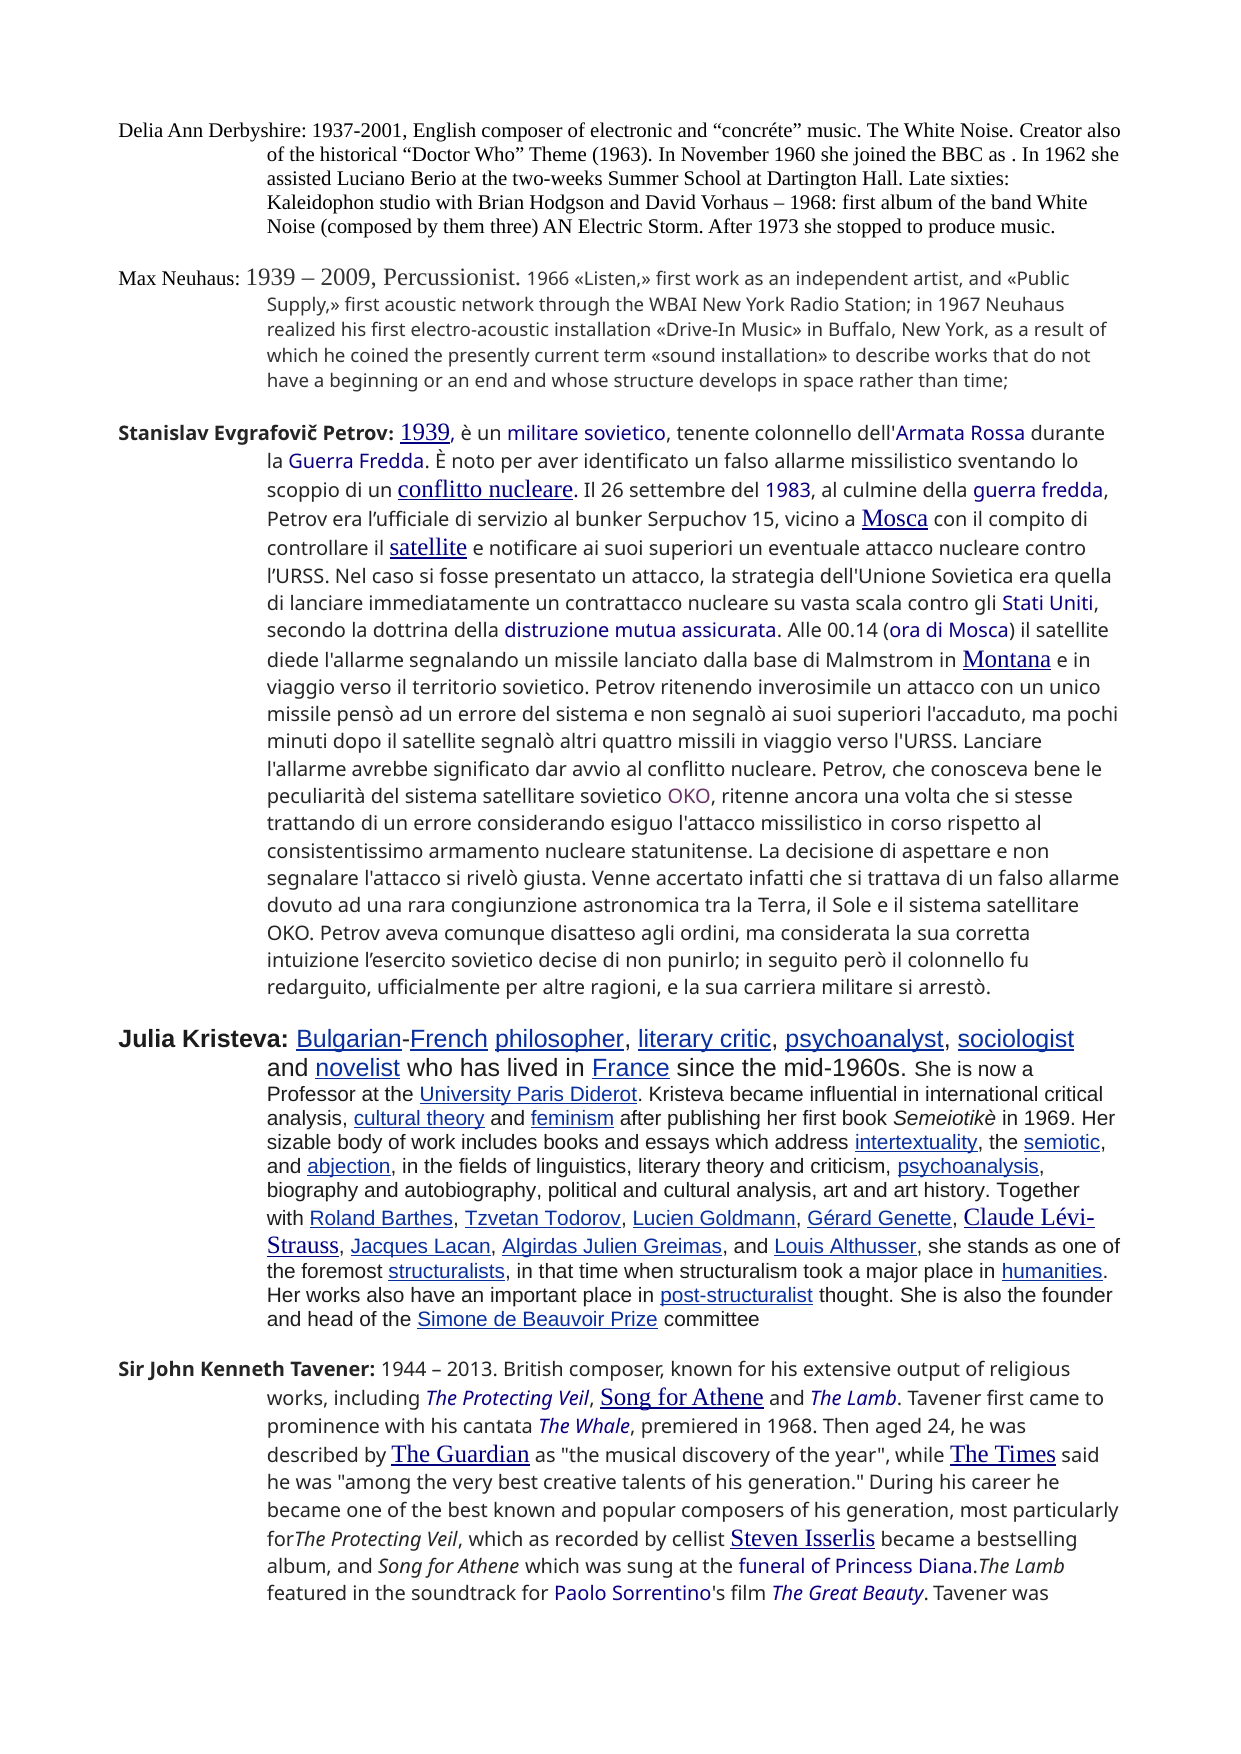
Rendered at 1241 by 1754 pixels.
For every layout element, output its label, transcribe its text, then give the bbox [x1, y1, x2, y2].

text Delia Ann Derbyshire: 1937-2001, English composer of electronic and “concréte” music. The White Noise. Creator also of the historical “Doctor Who” Theme (1963). In November 1960 she joined the BBC as . In 1962 she assisted Luciano Berio at the two-weeks Summer School at Dartington Hall. Late sixties: Kaleidophon studio with Brian Hodgson and David Vorhaus – 1968: first album of the band White Noise (composed by them three) AN Electric Storm. After 1973 she stopped to produce music. [118, 118, 1122, 238]
text Julia Kristeva: Bulgarian-French philosopher, literary critic, psychoanalyst, sociologist and novelist who has lived in France since the mid-1960s. She is now a Professor at the University Paris Diderot. Kristeva became influential in international critical analysis, cultural theory and feminism after publishing her first book Semeiotikè in 1969. Her sizable body of work includes books and essays which address intertextuality, the semiotic, and abjection, in the fields of linguistics, literary theory and criticism, psychoanalysis, biography and autobiography, political and cultural analysis, art and art history. Together with Roland Barthes, Tzvetan Todorov, Lucien Goldmann, Gérard Genette, Claude Lévi-Strauss, Jacques Lacan, Algirdas Julien Greimas, and Louis Althusser, she stands as one of the foremost structuralists, in that time when structuralism took a major place in humanities. Her works also have an important place in post-structuralist thought. She is also the founder and head of the Simone de Beauvoir Prize committee [118, 1024, 1122, 1331]
text Sir John Kenneth Tavener: 1944 – 2013. British composer, known for his extensive output of religious works, including The Protecting Veil, Song for Athene and The Lamb. Tavener first came to prominence with his cantata The Whale, premiered in 1968. Then aged 24, he was described by The Guardian as "the musical discovery of the year", while The Times said he was "among the very best creative talents of his generation." During his career he became one of the best known and popular composers of his generation, most particularly forThe Protecting Veil, which as recorded by cellist Steven Isserlis became a bestselling album, and Song for Athene which was sung at the funeral of Princess Diana.The Lamb featured in the soundtrack for Paolo Sorrentino's film The Great Beauty. Tavener was [118, 1355, 1122, 1607]
text Max Neuhaus: 1939 – 2009, Percussionist. 1966 «Listen,» first work as an independent artist, and «Public Supply,» first acoustic network through the WBAI New York Radio Station; in 1967 Neuhaus realized his first electro-acoustic installation «Drive-In Music» in Buffalo, New York, as a result of which he coined the presently current term «sound installation» to describe works that do not have a beginning or an end and whose structure develops in space rather than time; [118, 262, 1122, 393]
text Stanislav Evgrafovič Petrov: 1939, è un militare sovietico, tenente colonnello dell'Armata Rossa durante la Guerra Fredda. È noto per aver identificato un falso allarme missilistico sventando lo scoppio di un conflitto nucleare. Il 26 settembre del 1983, al culmine della guerra fredda, Petrov era l’ufficiale di servizio al bunker Serpuchov 15, vicino a Mosca con il compito di controllare il satellite e notificare ai suoi superiori un eventuale attacco nucleare contro l’URSS. Nel caso si fosse presentato un attacco, la strategia dell'Unione Sovietica era quella di lanciare immediatamente un contrattacco nucleare su vasta scala contro gli Stati Uniti, secondo la dottrina della distruzione mutua assicurata. Alle 00.14 (ora di Mosca) il satellite diede l'allarme segnalando un missile lanciato dalla base di Malmstrom in Montana e in viaggio verso il territorio sovietico. Petrov ritenendo inverosimile un attacco con un unico missile pensò ad un errore del sistema e non segnalò ai suoi superiori l'accaduto, ma pochi minuti dopo il satellite segnalò altri quattro missili in viaggio verso l'URSS. Lanciare l'allarme avrebbe significato dar avvio al conflitto nucleare. Petrov, che conosceva bene le peculiarità del sistema satellitare sovietico OKO, ritenne ancora una volta che si stesse trattando di un errore considerando esiguo l'attacco missilistico in corso rispetto al consistentissimo armamento nucleare statunitense. La decisione di aspettare e non segnalare l'attacco si rivelò giusta. Venne accertato infatti che si trattava di un falso allarme dovuto ad una rara congiunzione astronomica tra la Terra, il Sole e il sistema satellitare OKO. Petrov aveva comunque disatteso agli ordini, ma considerata la sua corretta intuizione l’esercito sovietico decise di non punirlo; in seguito però il colonnello fu redarguito, ufficialmente per altre ragioni, e la sua carriera militare si arrestò. [118, 417, 1122, 1000]
